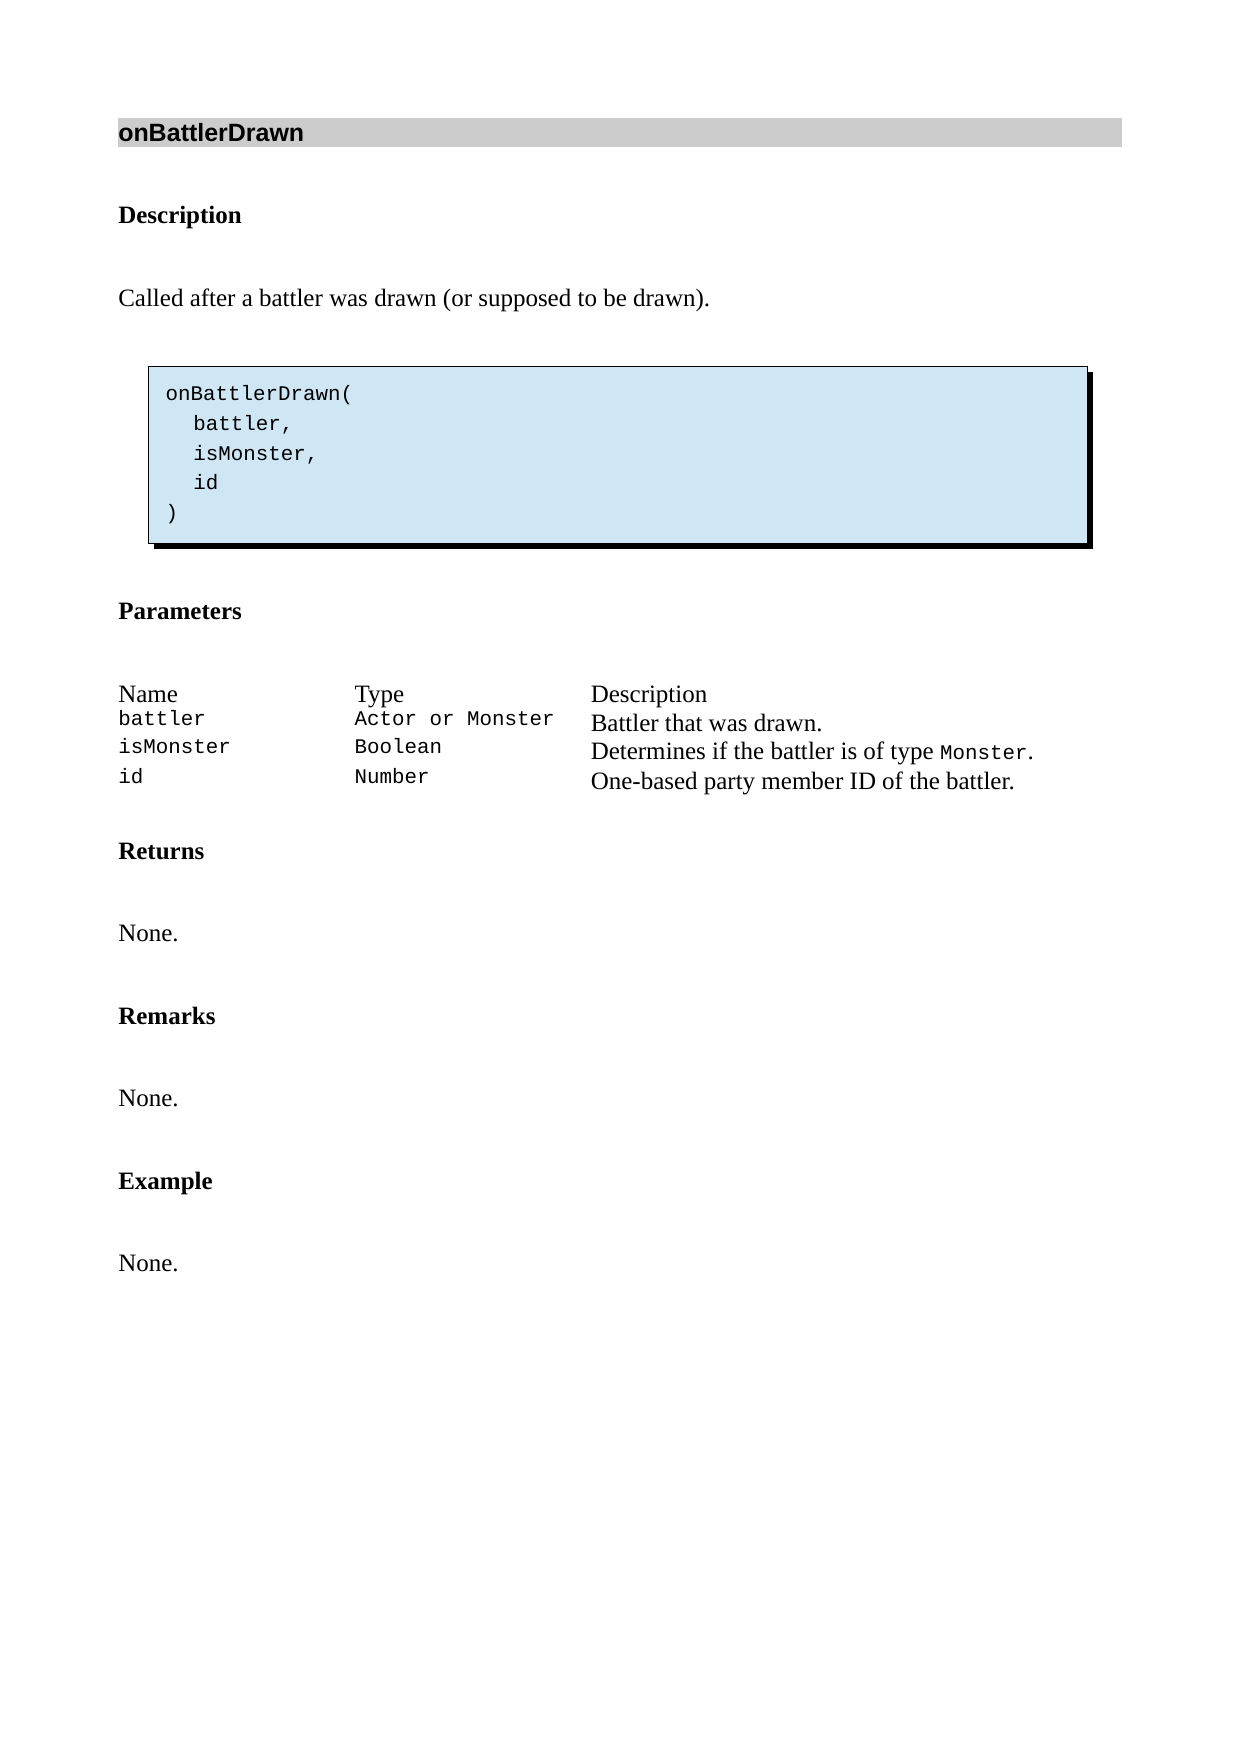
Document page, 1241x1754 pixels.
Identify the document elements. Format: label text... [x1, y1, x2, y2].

text Example [118, 1166, 1122, 1195]
table_cell battler [118, 708, 354, 736]
table_cell Number [354, 766, 591, 795]
text onBattlerDrawn( [149, 367, 1087, 395]
text ) [149, 484, 1087, 543]
table_cell Determines if the battler is of type Monster. [591, 736, 1122, 766]
table_cell isMonster [118, 736, 354, 766]
text Returns [118, 836, 1122, 865]
subtitle onBattlerDrawn [118, 118, 1122, 147]
table_cell Actor or Monster [354, 708, 591, 736]
table_cell Battler that was drawn. [591, 708, 1122, 736]
text None. [118, 1083, 1122, 1112]
table_header Name [118, 679, 354, 708]
text None. [118, 918, 1122, 947]
table_header Description [591, 679, 1122, 708]
text Description [118, 201, 1122, 229]
table_header Type [354, 679, 591, 708]
text isMonster, [149, 425, 1087, 454]
table_cell Boolean [354, 736, 591, 766]
text Remarks [118, 1001, 1122, 1030]
table_cell One-based party member ID of the battler. [591, 766, 1122, 795]
text None. [118, 1248, 1122, 1277]
text Parameters [118, 596, 1122, 625]
text Called after a battler was drawn (or supposed to be drawn). [118, 283, 1122, 312]
text battler, [149, 395, 1087, 425]
text id [149, 454, 1087, 484]
table_cell id [118, 766, 354, 795]
